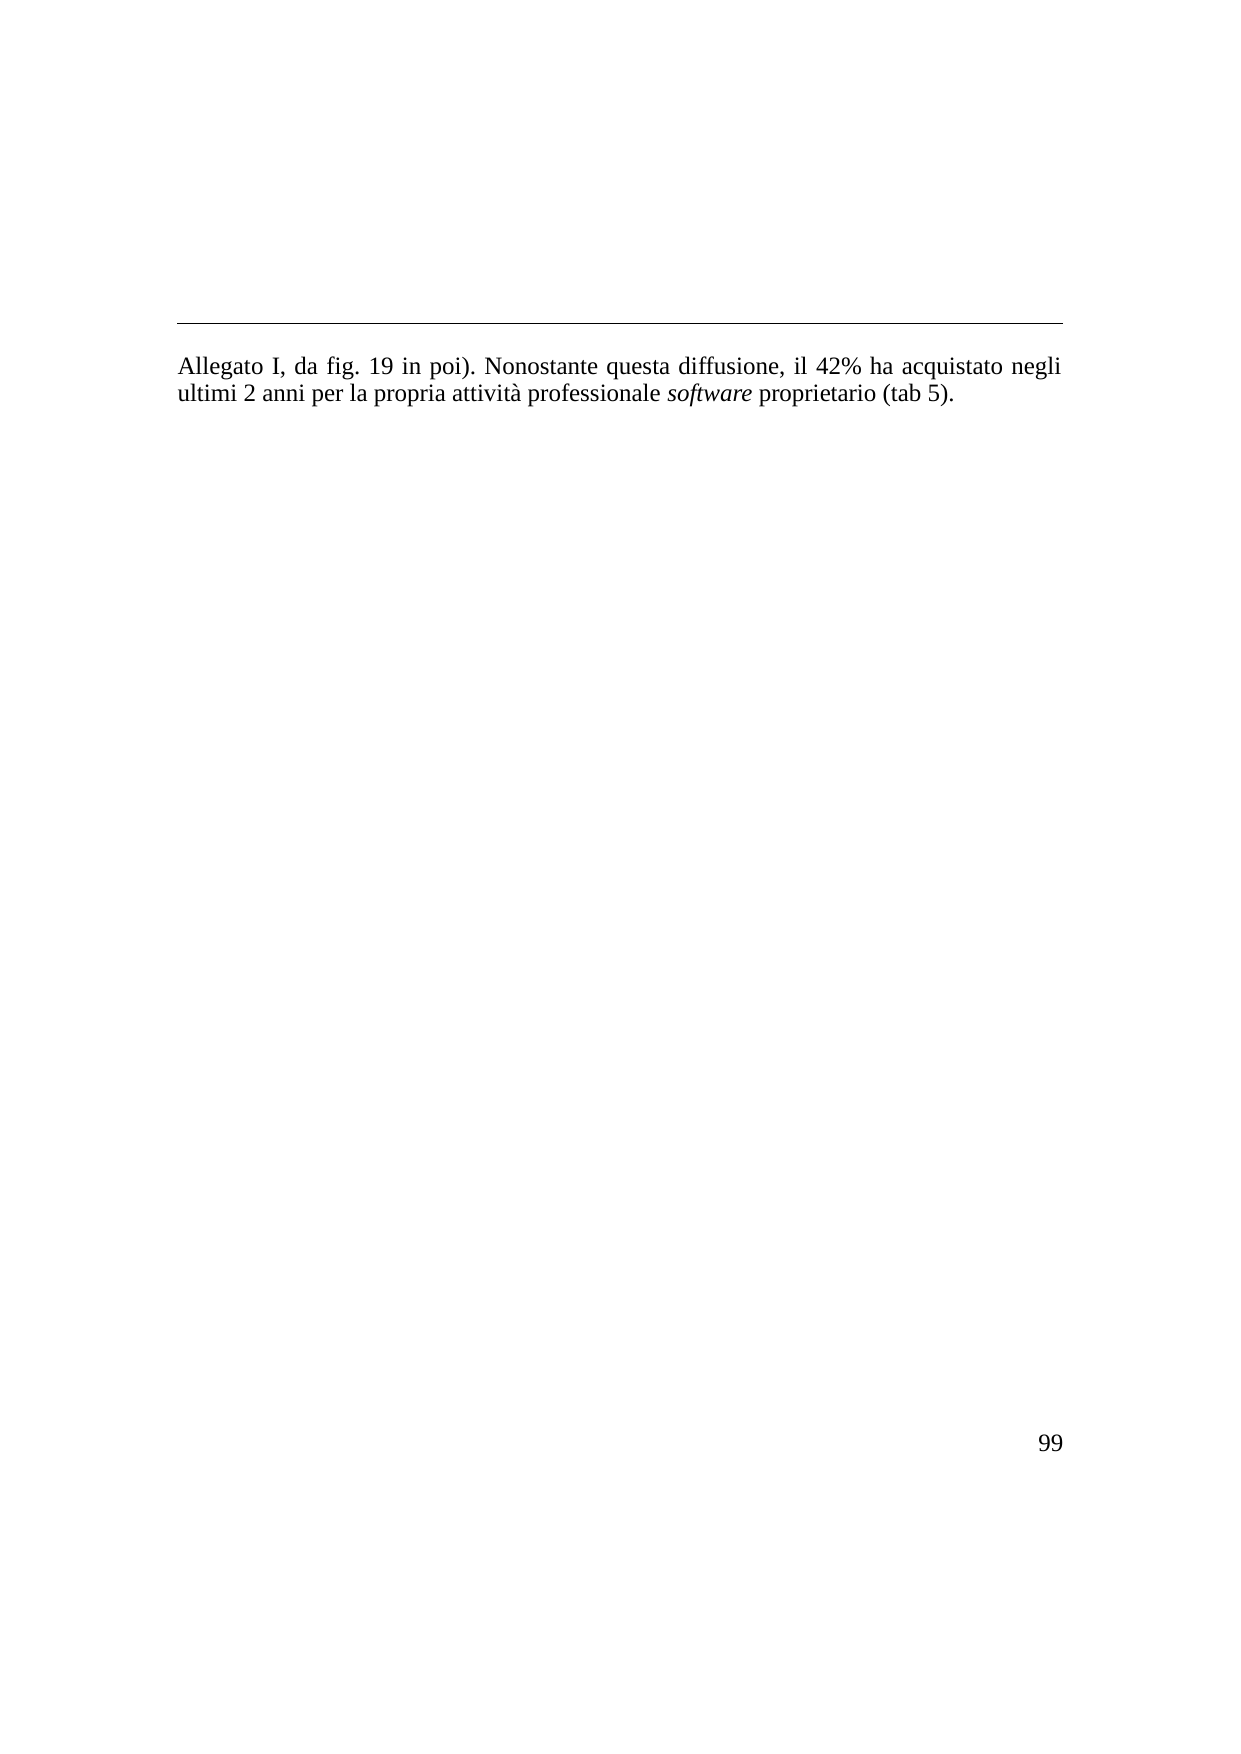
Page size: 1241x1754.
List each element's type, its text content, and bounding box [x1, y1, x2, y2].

text Allegato I, da fig. 19 in poi). Nonostante questa diffusione, il 42% ha acquistato negli ultimi 2 anni per la propria attività professionale software proprietario (tab 5). [177, 353, 1063, 407]
